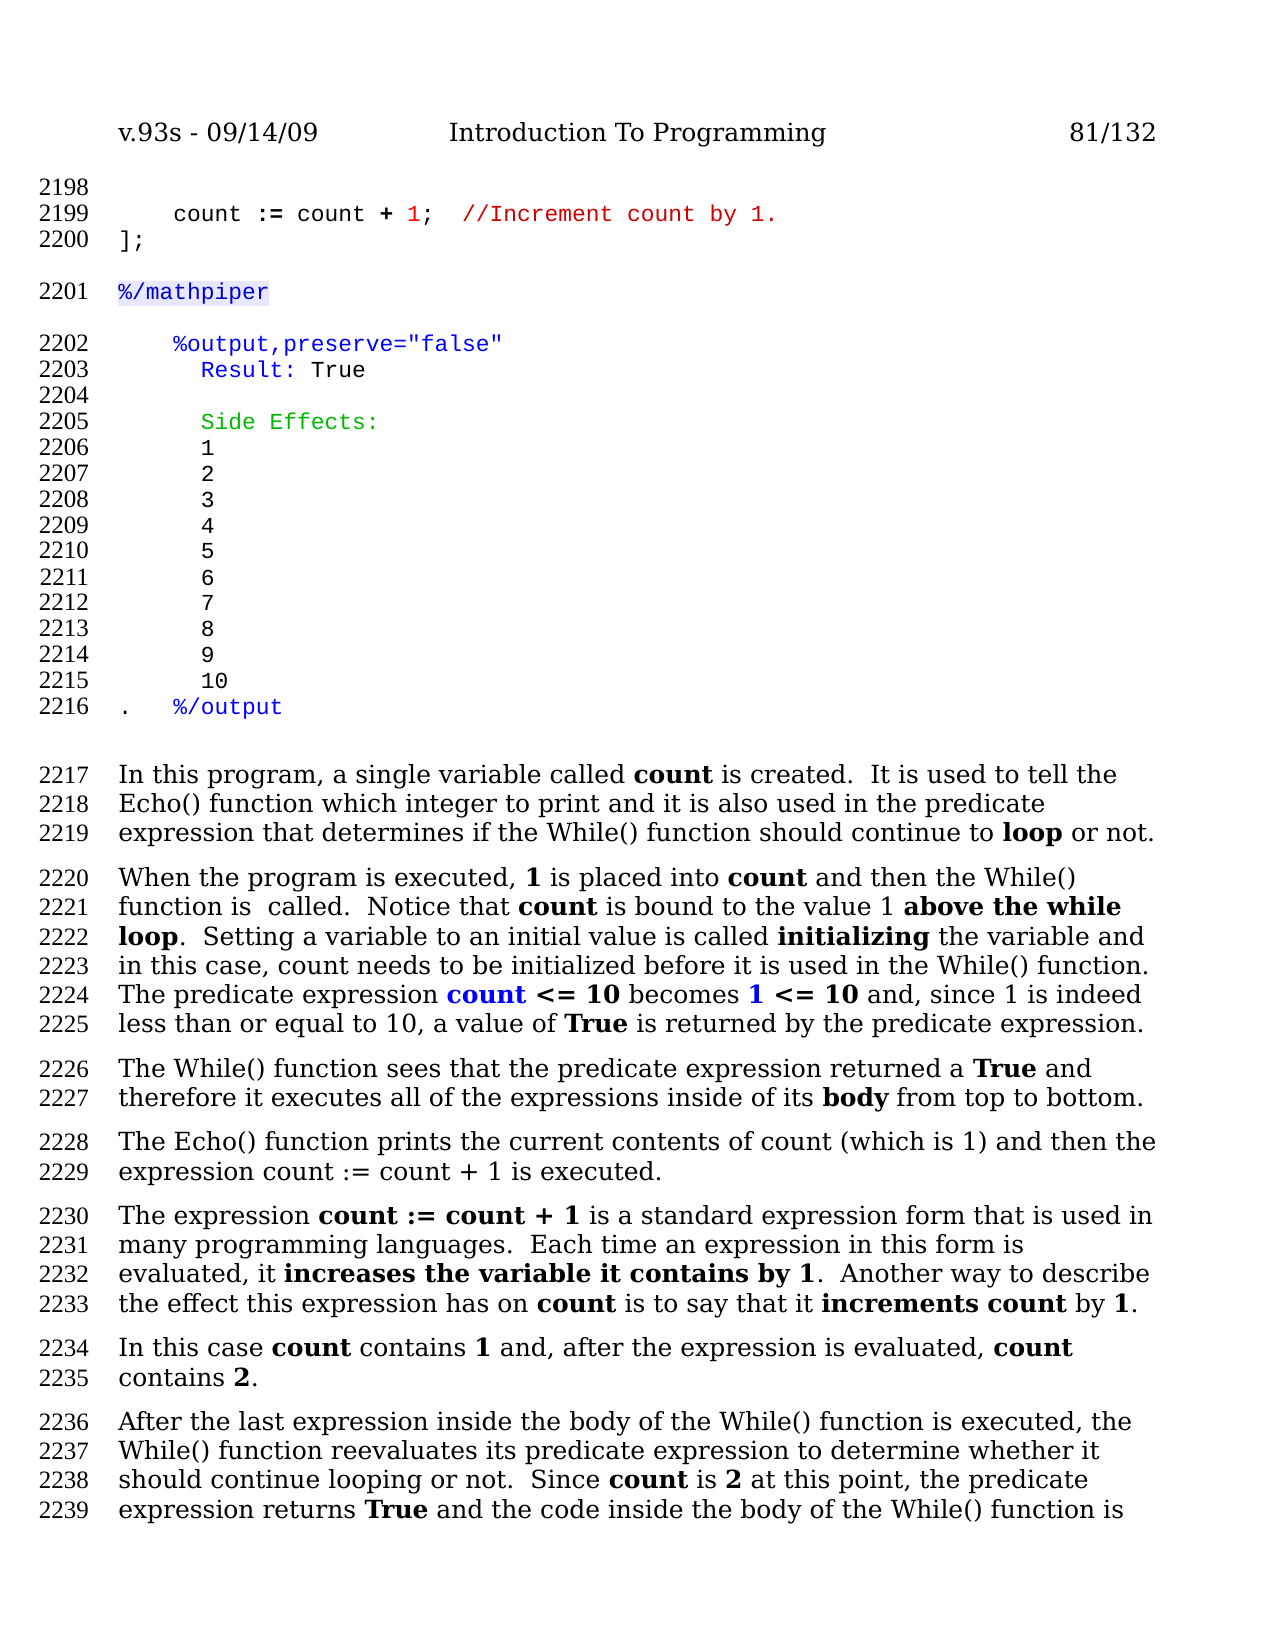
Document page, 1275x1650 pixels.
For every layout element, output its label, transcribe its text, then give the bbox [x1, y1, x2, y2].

text The While() function sees that the predicate expression returned a True and therefore it executes all of the expressions inside of its body from top to bottom. [118, 1054, 1157, 1113]
text 1 [118, 436, 1157, 462]
text %output,preserve="false" [118, 332, 1157, 358]
text count := count + 1; //Increment count by 1. [118, 203, 1157, 229]
text Side Effects: [118, 410, 1157, 436]
text In this case count contains 1 and, after the expression is evaluated, count contains 2. [118, 1333, 1157, 1392]
text 6 [118, 566, 1157, 592]
text 3 [118, 488, 1157, 514]
text 5 [118, 540, 1157, 566]
text %/mathpiper [118, 281, 1157, 306]
text 7 [118, 592, 1157, 618]
text ]; [118, 229, 1157, 254]
text The Echo() function prints the current contents of count (which is 1) and then the expression count := count + 1 is executed. [118, 1128, 1157, 1186]
text 10 [118, 669, 1157, 696]
text 8 [118, 618, 1157, 644]
text 9 [118, 644, 1157, 669]
text Result: True [118, 358, 1157, 384]
text The expression count := count + 1 is a standard expression form that is used in many programming languages. Each time an expression in this form is evaluated, it increases the variable it contains by 1. Another way to describe the effect this expression has on count is to say that it increments count by 1. [118, 1201, 1157, 1318]
text 4 [118, 514, 1157, 540]
text 2 [118, 462, 1157, 488]
text . %/output [118, 696, 1157, 721]
text In this program, a single variable called count is created. It is used to tell the Echo() function which integer to print and it is also used in the predicate expression that determines if the While() function should continue to loop or not. [118, 760, 1157, 848]
text After the last expression inside the body of the While() function is executed, the While() function reevaluates its predicate expression to determine whether it should continue looping or not. Since count is 2 at this point, the predicate expression returns True and the code inside the body of the While() function is [118, 1407, 1157, 1524]
text When the program is executed, 1 is placed into count and then the While() function is called. Notice that count is bound to the value 1 above the while loop. Setting a variable to an initial value is called initializing the variable and in this case, count needs to be initialized before it is used in the While() function. The predicate expression count <= 10 becomes 1 <= 10 and, since 1 is indeed less than or equal to 10, a value of True is returned by the predicate expression. [118, 863, 1157, 1039]
